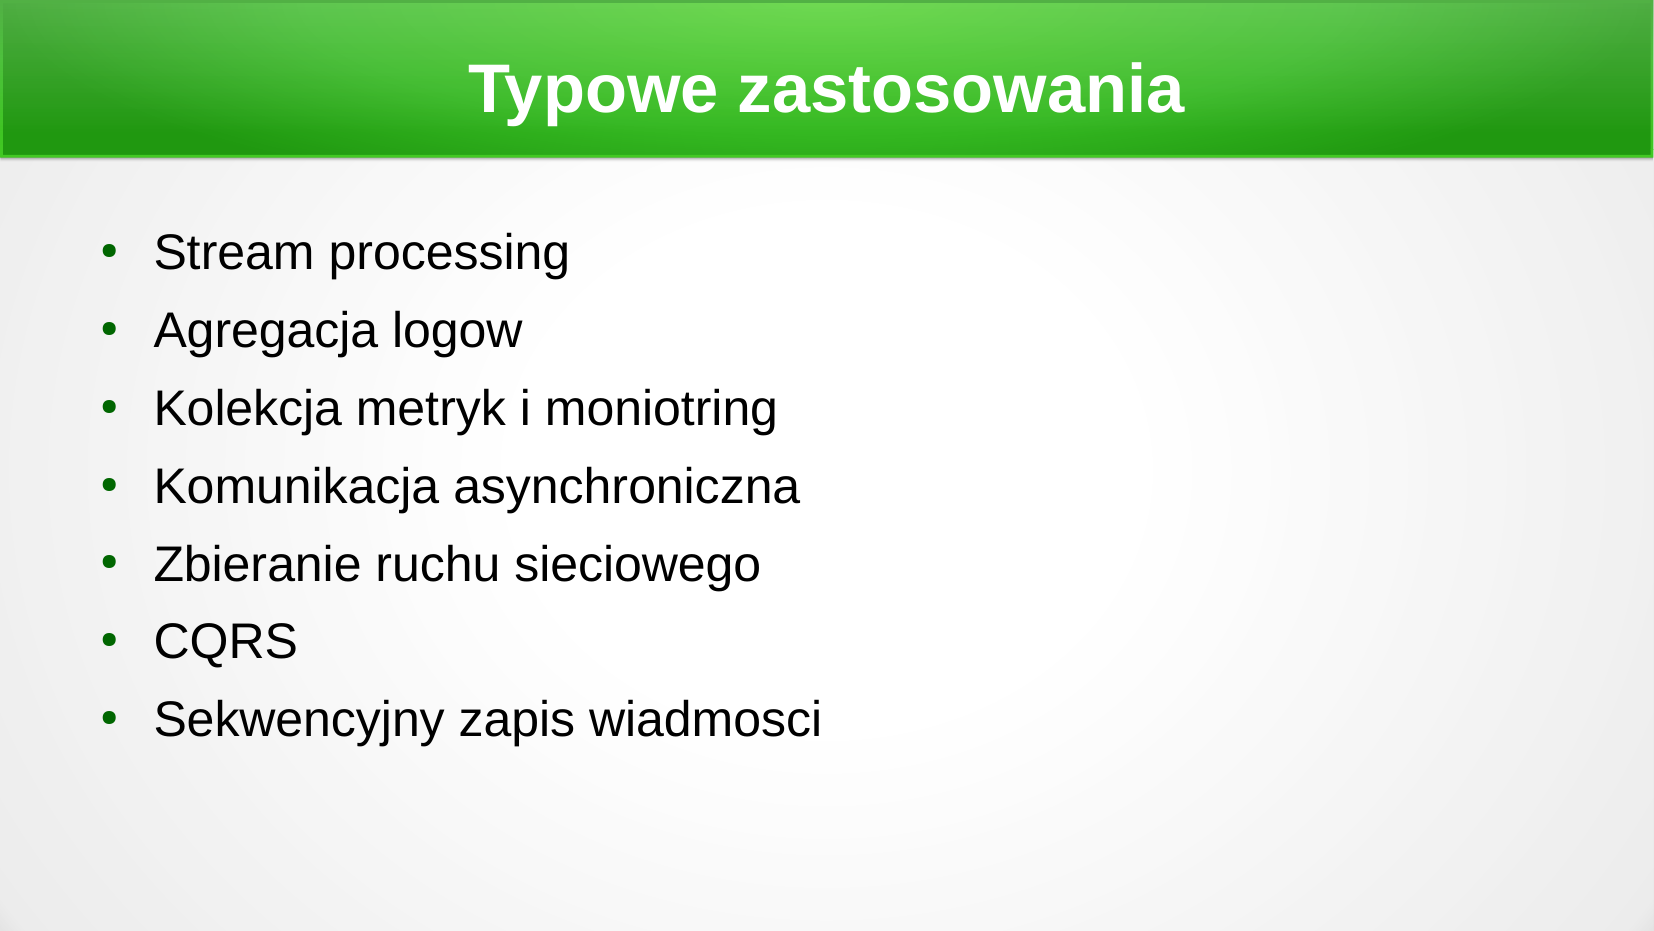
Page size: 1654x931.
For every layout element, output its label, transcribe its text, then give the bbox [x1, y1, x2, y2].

title Typowe zastosowania [82, 35, 1571, 142]
list Stream processing Agregacja logow Kolekcja metryk i moniotring Komunikacja asynchroniczna Zbieranie ruchu sieciowego CQRS Sekwencyjny zapis wiadmosci [82, 224, 1571, 764]
